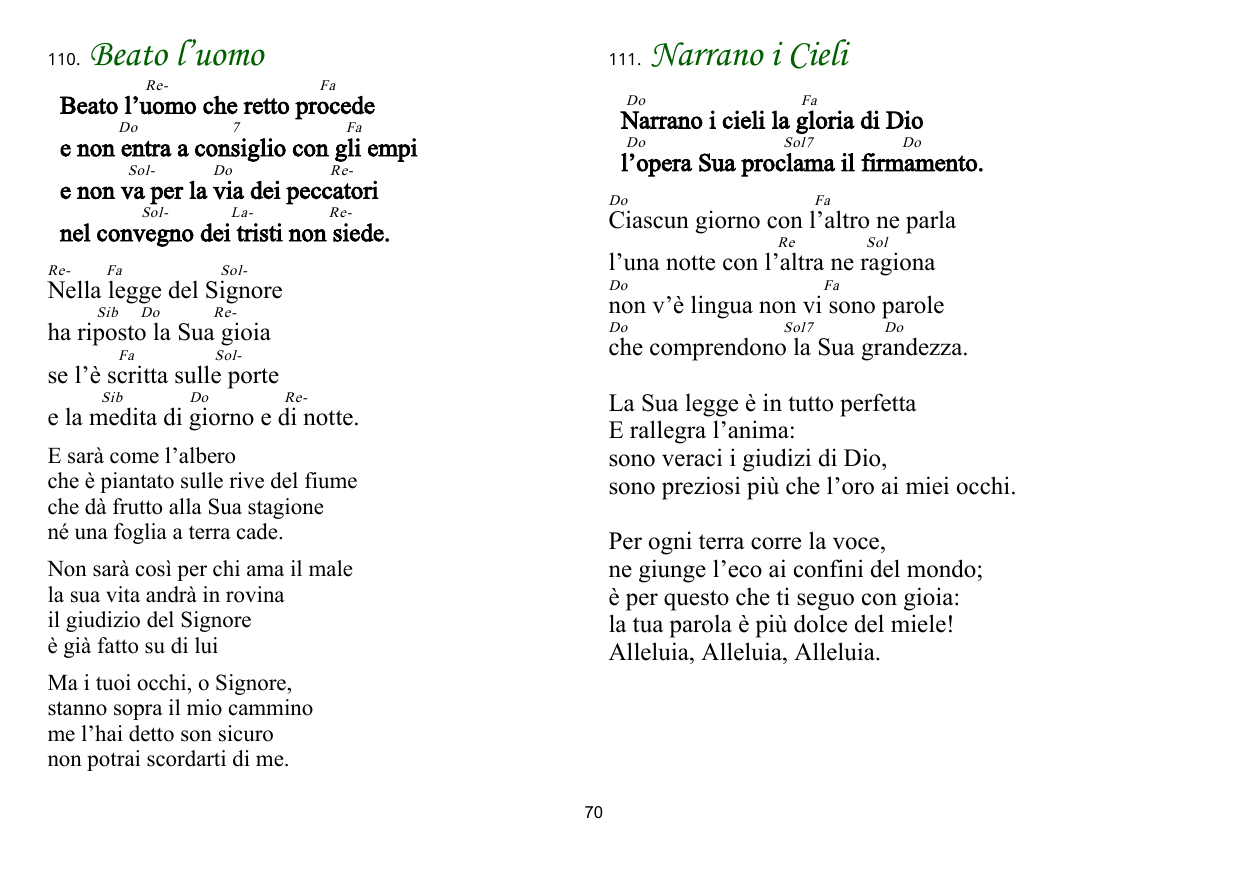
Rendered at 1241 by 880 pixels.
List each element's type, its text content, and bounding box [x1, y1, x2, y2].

text 111. Narrano i Cieli [608, 35, 1142, 76]
text stanno sopra il mio cammino [47, 695, 581, 721]
text Narrano i cieli la gloria di Dio [608, 106, 1142, 134]
text Do Fa [608, 191, 1142, 206]
text né una foglia a terra cade. [47, 519, 581, 544]
text me l’hai detto son sicuro [47, 721, 581, 746]
text 110. Beato l’uomo [47, 35, 581, 76]
text E sarà come l’albero [47, 443, 581, 468]
text che dà frutto alla Sua stagione [47, 494, 581, 519]
text ne giunge l’eco ai confini del mondo; [608, 555, 1142, 583]
text non v’è lingua non vi sono parole [608, 291, 1142, 318]
text sono veraci i giudizi di Dio, [608, 444, 1142, 472]
text è già fatto su di lui [47, 633, 581, 658]
text Do Fa [608, 91, 1142, 106]
text Sib Do Re- [47, 389, 581, 403]
text Ma i tuoi occhi, o Signore, [47, 670, 581, 695]
text Sol- Do Re- [47, 161, 581, 176]
text Non sarà così per chi ama il male [47, 556, 581, 582]
text Re Sol [608, 233, 1142, 248]
text La Sua legge è in tutto perfetta [608, 389, 1142, 416]
text sono preziosi più che l’oro ai miei occhi. [608, 472, 1142, 499]
text E rallegra l’anima: [608, 416, 1142, 444]
text e non va per la via dei peccatori [47, 176, 581, 204]
text Fa Sol- [47, 346, 581, 361]
text l’una notte con l’altra ne ragiona [608, 248, 1142, 276]
text la sua vita andrà in rovina [47, 582, 581, 607]
text Do Fa [608, 276, 1142, 291]
text Sol- La- Re- [47, 204, 581, 219]
text Nella legge del Signore [47, 276, 581, 304]
text Re- Fa [47, 76, 581, 91]
text l’opera Sua proclama il firmamento. [608, 148, 1142, 176]
text Ciascun giorno con l’altro ne parla [608, 206, 1142, 233]
text Per ogni terra corre la voce, [608, 527, 1142, 555]
text Alleluia, Alleluia, Alleluia. [608, 638, 1142, 666]
text il giudizio del Signore [47, 607, 581, 633]
text Sib Do Re- [47, 304, 581, 318]
text che è piantato sulle rive del fiume [47, 468, 581, 494]
text Re- Fa Sol- [47, 261, 581, 276]
text non potrai scordarti di me. [47, 746, 581, 771]
text e la medita di giorno e di notte. [47, 403, 581, 431]
text Beato l’uomo che retto procede [47, 91, 581, 119]
text la tua parola è più dolce del miele! [608, 610, 1142, 638]
text se l’è scritta sulle porte [47, 361, 581, 389]
text che comprendono la Sua grandezza. [608, 333, 1142, 361]
text e non entra a consiglio con gli empi [47, 134, 581, 161]
text ha riposto la Sua gioia [47, 318, 581, 346]
text Do Sol7 Do [608, 134, 1142, 148]
text Do 7 Fa [47, 119, 581, 134]
text nel convegno dei tristi non siede. [47, 219, 581, 246]
text è per questo che ti seguo con gioia: [608, 583, 1142, 610]
text Do Sol7 Do [608, 318, 1142, 333]
